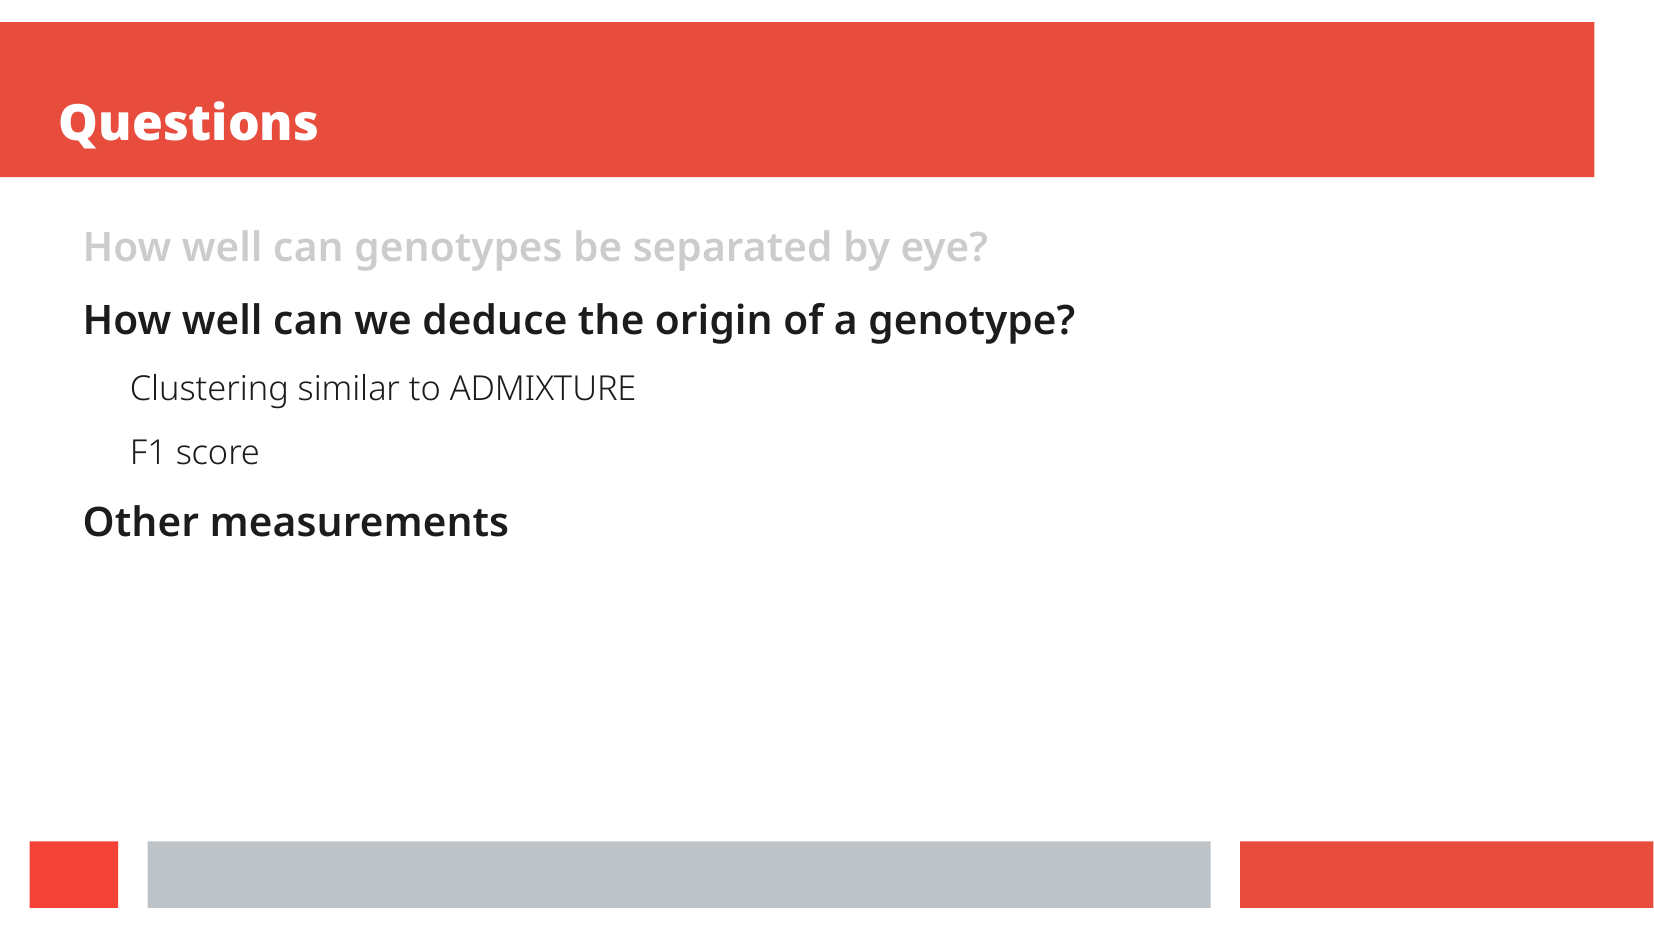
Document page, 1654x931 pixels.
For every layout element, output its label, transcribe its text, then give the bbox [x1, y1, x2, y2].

list How well can genotypes be separated by eye? How well can we deduce the origin of a genotype? Clustering similar to ADMIXTURE F1 score Other measurements [82, 217, 1571, 758]
title Questions [59, 44, 1595, 156]
